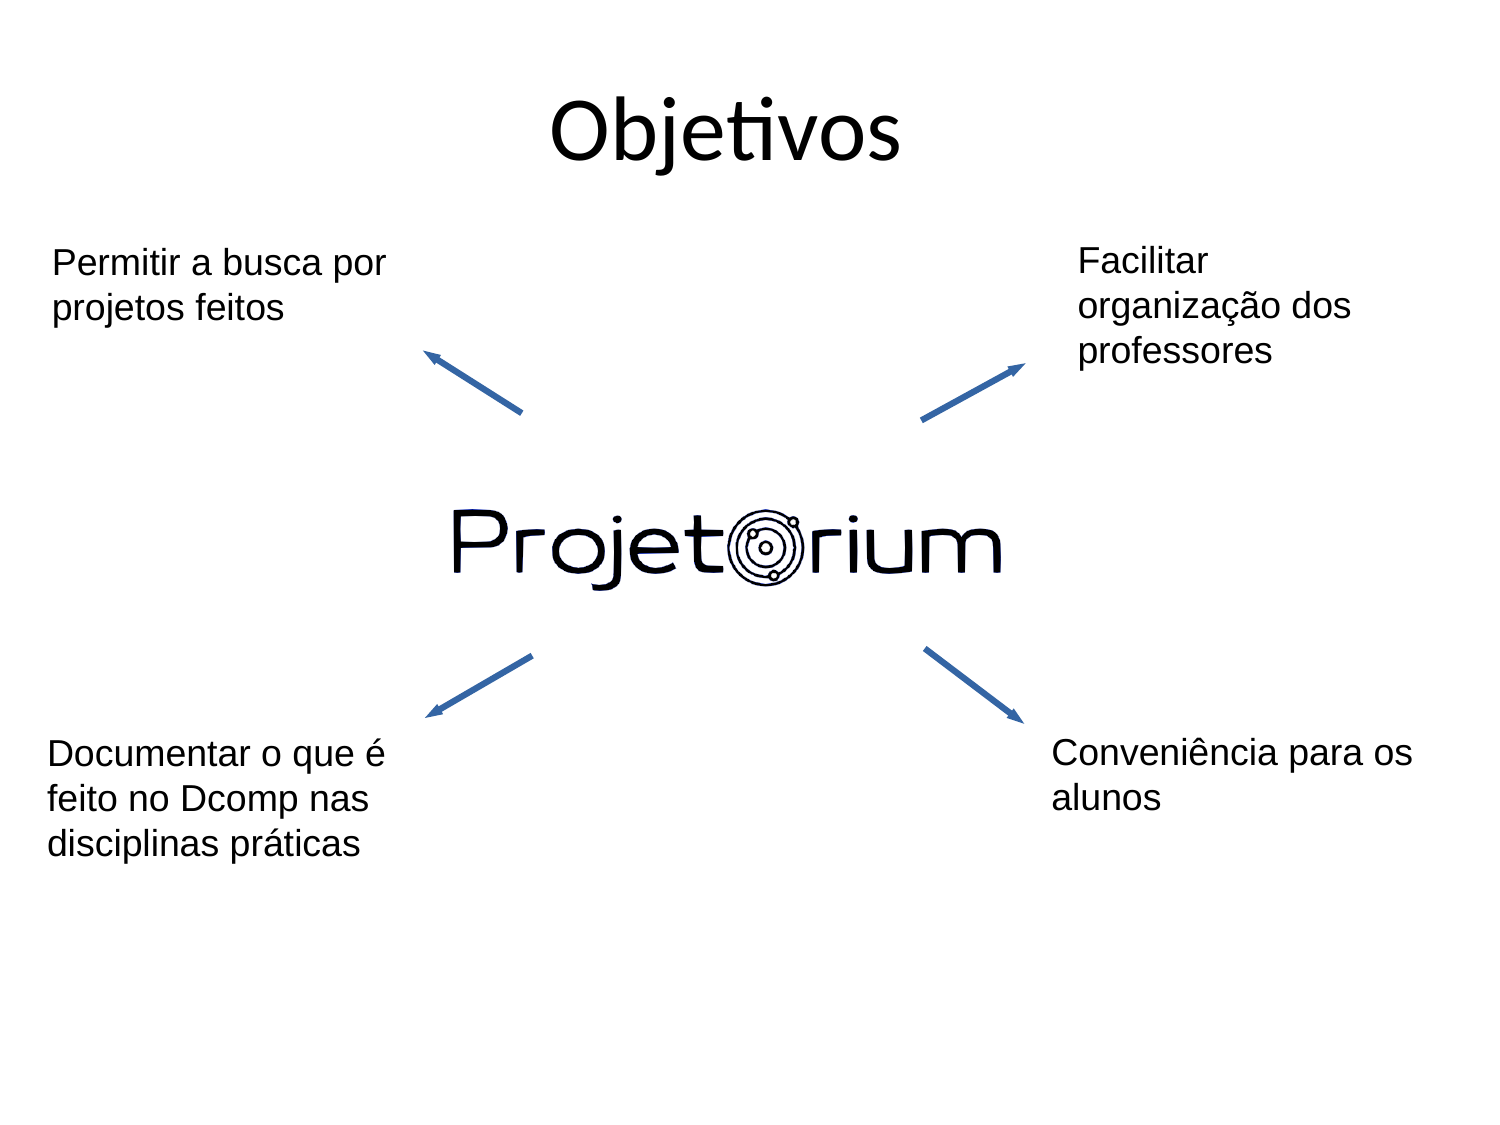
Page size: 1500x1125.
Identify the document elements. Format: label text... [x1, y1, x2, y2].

text_box Facilitar organização dos professores [1062, 228, 1374, 379]
picture [435, 423, 1026, 649]
text_box Documentar o que é feito no Dcomp nas disciplinas práticas [32, 721, 432, 872]
text_box Conveniência para os alunos [1036, 720, 1443, 826]
title Objetivos [51, 30, 1402, 218]
text_box Permitir a busca por projetos feitos [37, 230, 406, 336]
